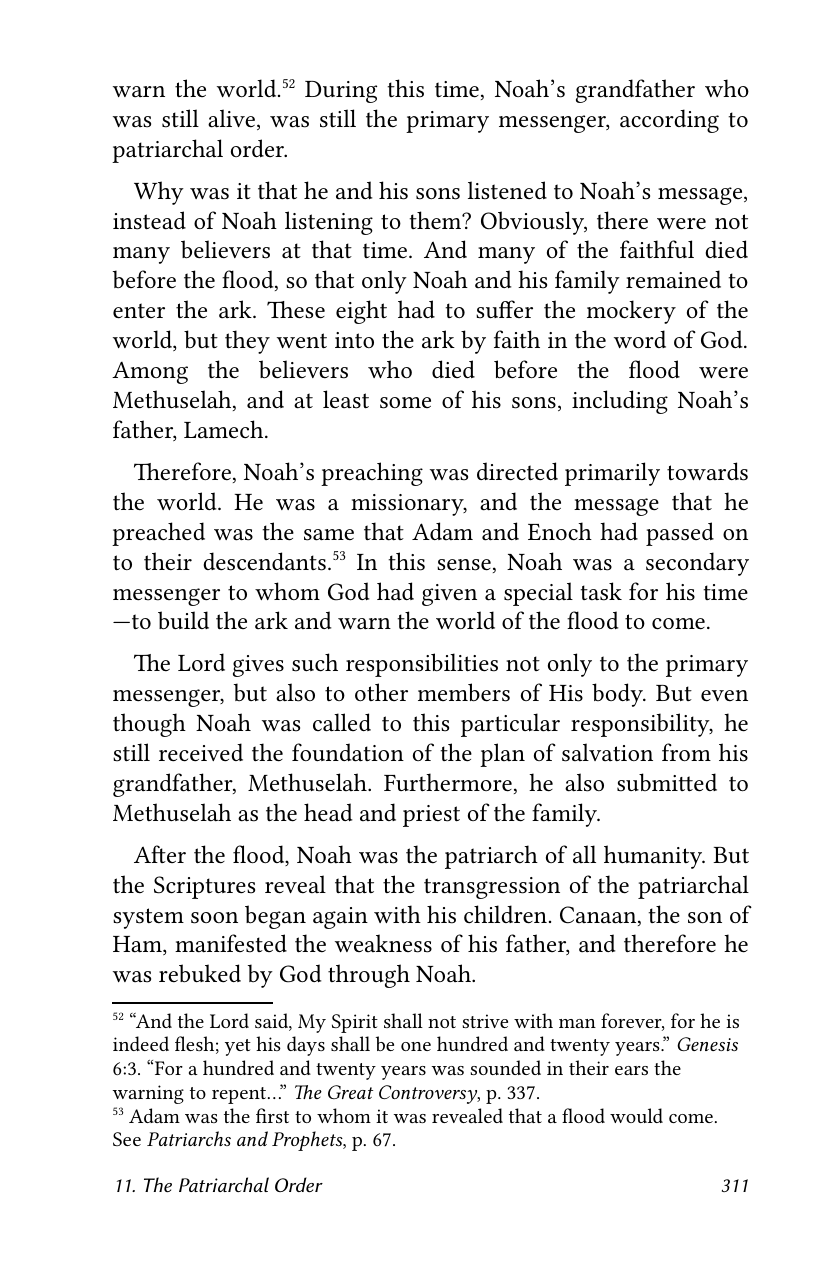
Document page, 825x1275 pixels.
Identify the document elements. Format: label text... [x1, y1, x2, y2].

text “And the Lord said, My Spirit shall not strive with man forever, for he is indeed flesh; yet his days shall be one hundred and twenty years.” Genesis 6:3. “For a hundred and twenty years was sounded in their ears the warning to repent...” The Great Controversy, p. 337. [112, 1009, 750, 1104]
text Why was it that he and his sons listened to Noah’s message, instead of Noah listening to them? Obviously, there were not many believers at that time. And many of the faithful died before the flood, so that only Noah and his family remained to enter the ark. These eight had to suffer the mockery of the world, but they went into the ark by faith in the word of God. Among the believers who died before the flood were Methuselah, and at least some of his sons, including Noah’s father, Lamech. [112, 177, 750, 444]
text warn the world. During this time, Noah’s grandfather who was still alive, was still the primary messenger, according to patriarchal order. [112, 75, 750, 163]
text Therefore, Noah’s preaching was directed primarily towards the world. He was a missionary, and the message that he preached was the same that Adam and Enoch had passed on to their descendants. In this sense, Noah was a secondary messenger to whom God had given a special task for his time—to build the ark and warn the world of the flood to come. [112, 458, 750, 636]
text The Lord gives such responsibilities not only to the primary messenger, but also to other members of His body. But even though Noah was called to this particular responsibility, he still received the foundation of the plan of salvation from his grandfather, Methuselah. Furthermore, he also submitted to Methuselah as the head and priest of the family. [112, 649, 750, 827]
text After the flood, Noah was the patriarch of all humanity. But the Scriptures reveal that the transgression of the patriarchal system soon began again with his children. Canaan, the son of Ham, manifested the weakness of his father, and therefore he was rebuked by God through Noah. [112, 841, 750, 989]
text Adam was the first to whom it was revealed that a flood would come. See Patriarchs and Prophets, p. 67. [112, 1104, 750, 1152]
